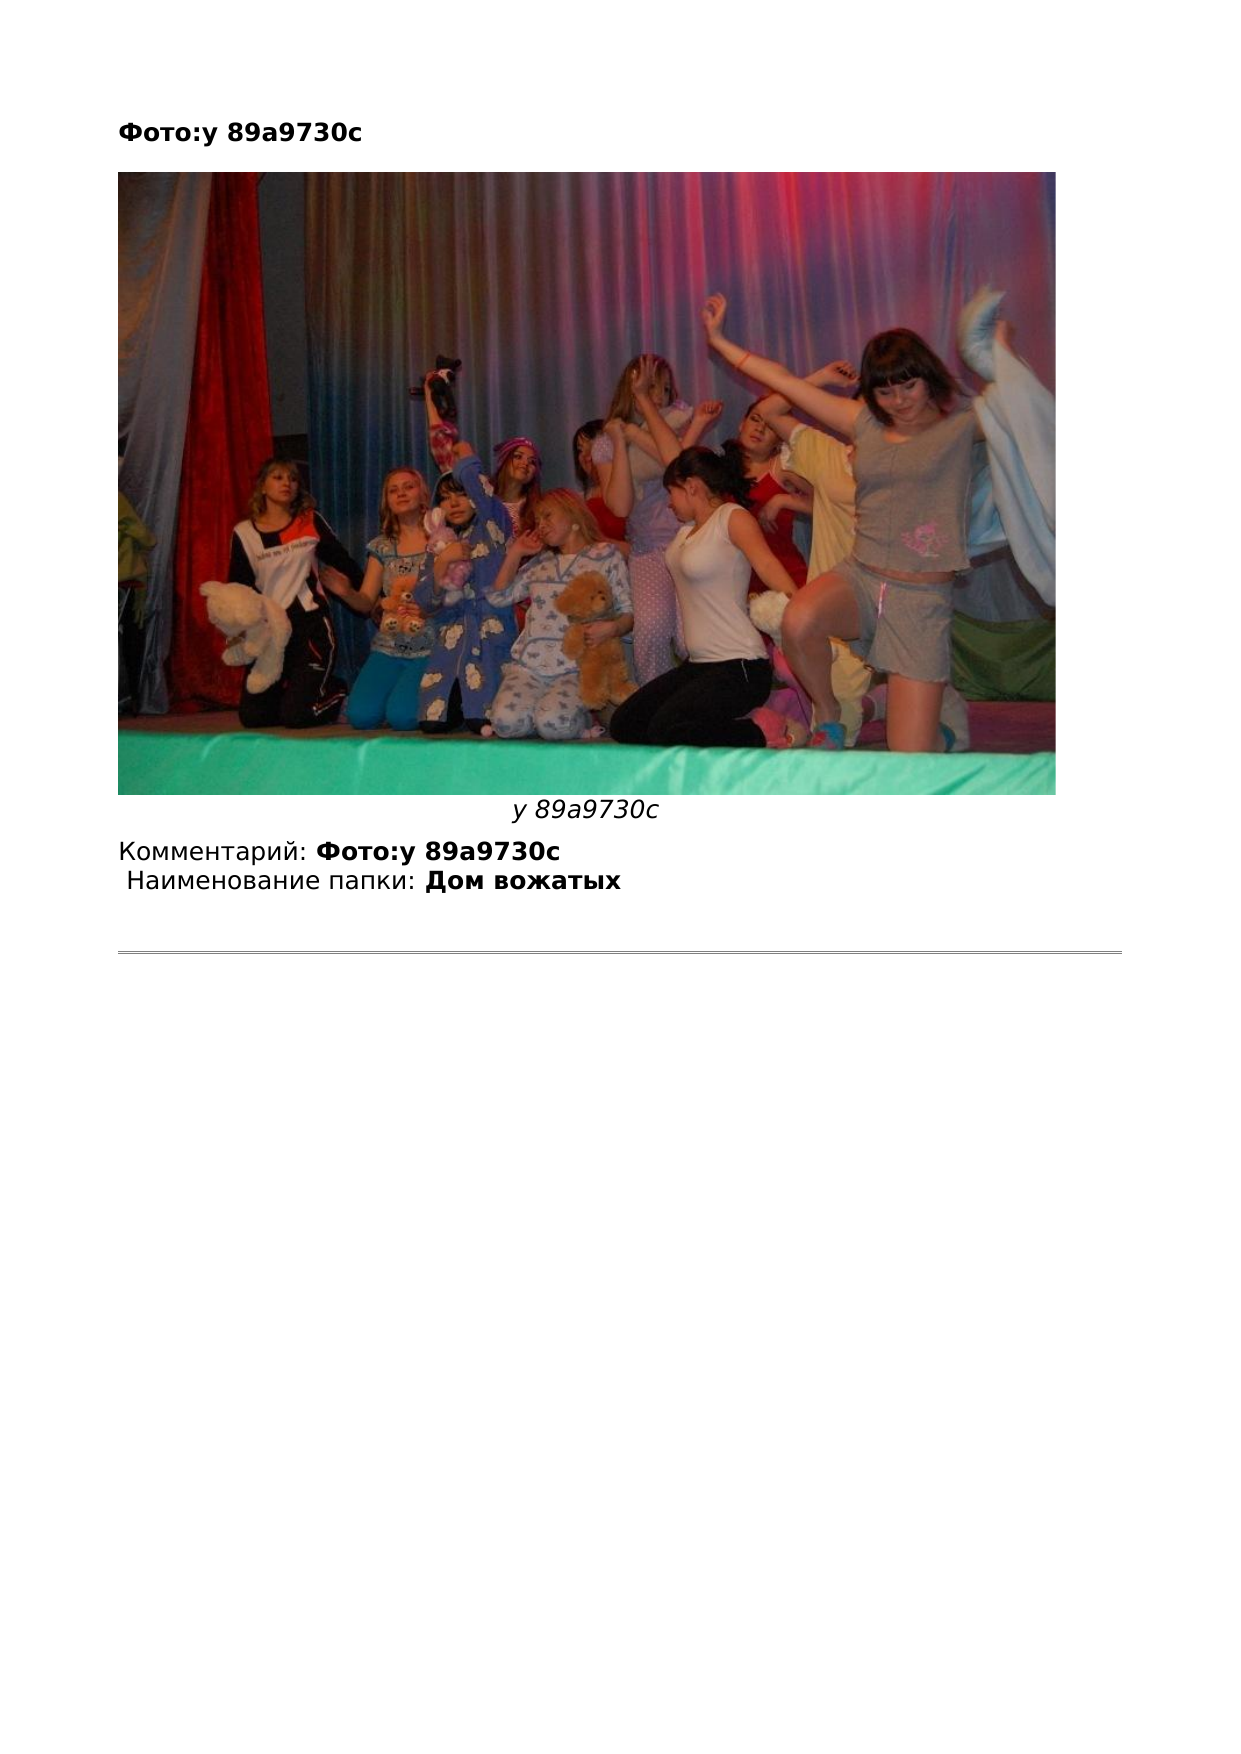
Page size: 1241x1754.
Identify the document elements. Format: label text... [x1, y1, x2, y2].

text Комментарий: Фото:y 89a9730c Наименование папки: Дом вожатых [118, 837, 1122, 924]
text y 89a9730c [118, 795, 1056, 824]
subtitle Фото:y 89a9730c [118, 118, 1122, 147]
picture [118, 172, 1056, 795]
